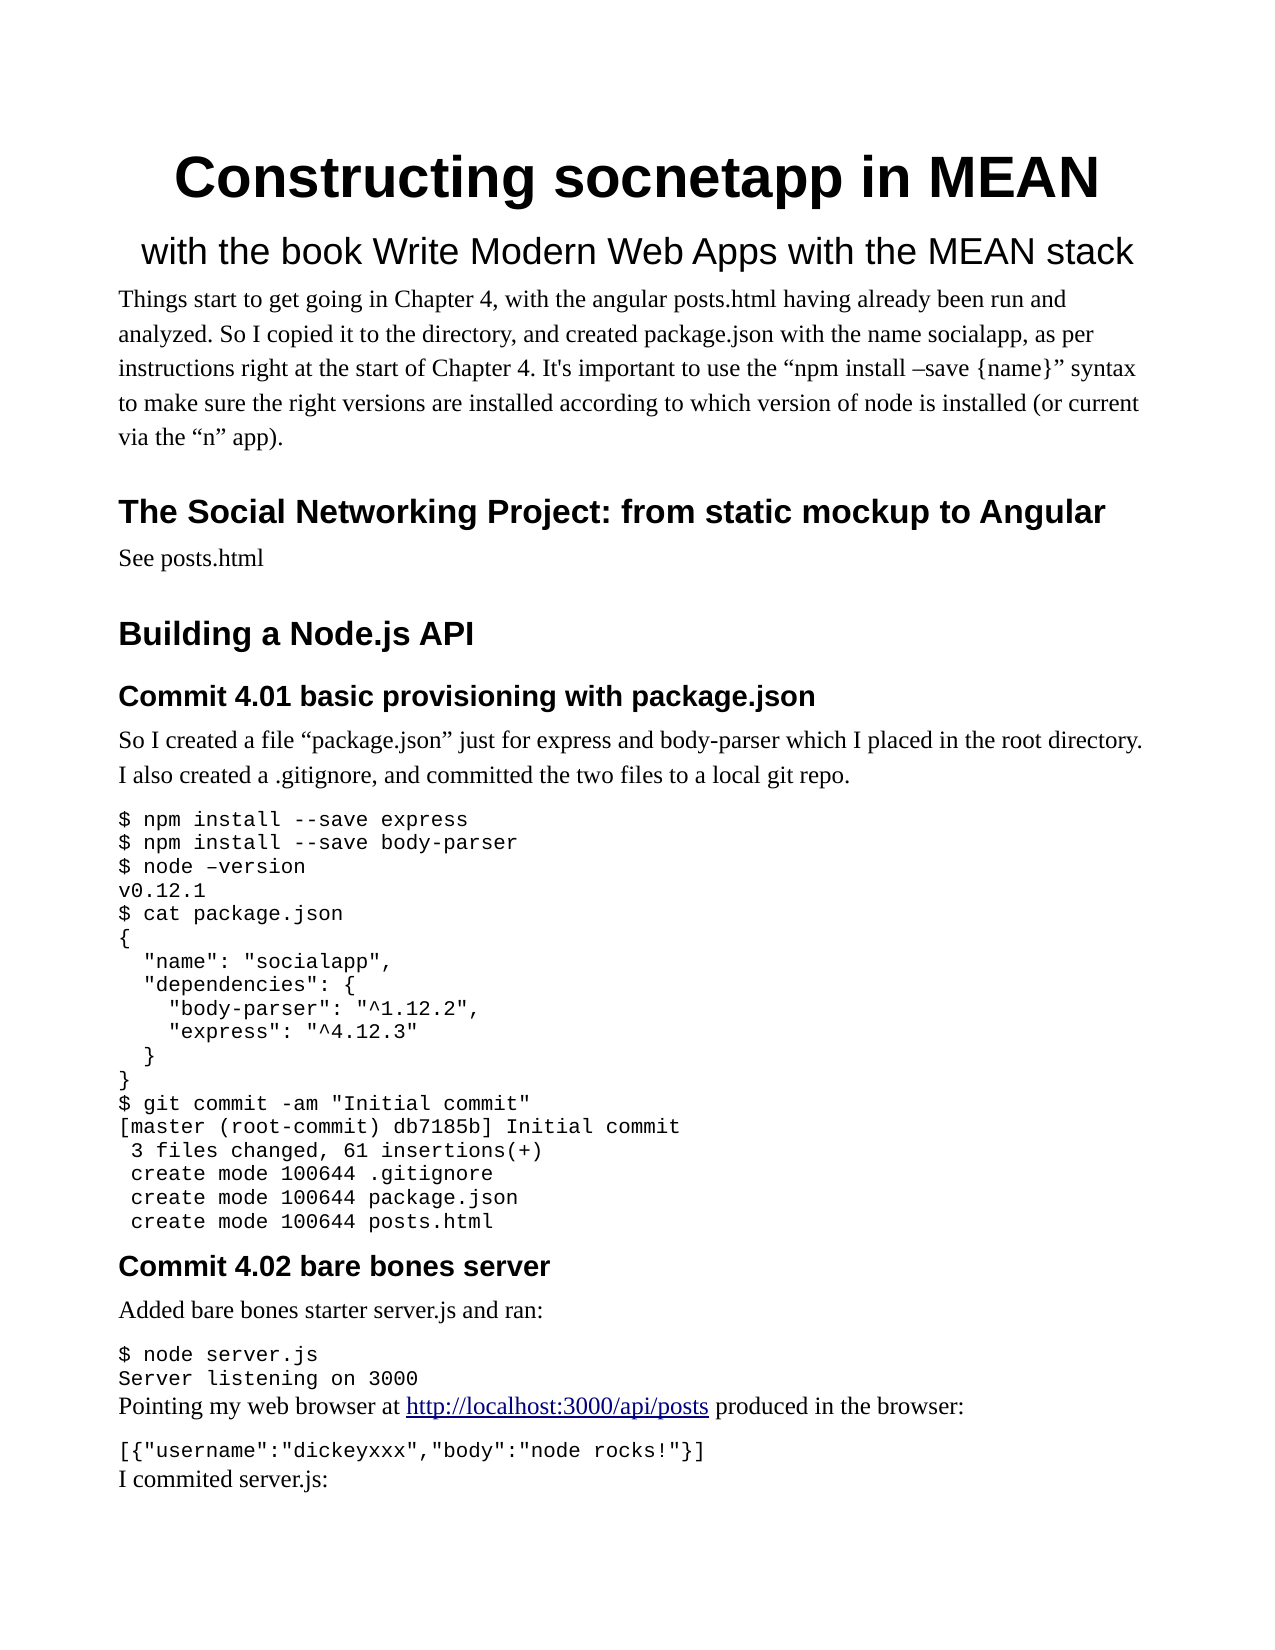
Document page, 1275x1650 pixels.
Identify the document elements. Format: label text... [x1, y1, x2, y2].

text create mode 100644 .gitignore [118, 1163, 1157, 1187]
text { [118, 927, 1157, 951]
text So I created a file “package.json” just for express and body-parser which I placed in the root directory. I also created a .gitignore, and committed the two files to a local git repo. [118, 725, 1157, 788]
subtitle The Social Networking Project: from static mockup to Angular [118, 492, 1157, 531]
text $ git commit -am "Initial commit" [118, 1092, 1157, 1116]
text $ cat package.json [118, 903, 1157, 927]
subtitle with the book Write Modern Web Apps with the MEAN stack [118, 229, 1157, 272]
text Server listening on 3000 [118, 1368, 1157, 1391]
text v0.12.1 [118, 880, 1157, 903]
text See posts.html [118, 543, 1157, 572]
text [{"username":"dickeyxxx","body":"node rocks!"}] [118, 1440, 1157, 1464]
text "express": "^4.12.3" [118, 1022, 1157, 1045]
text I commited server.js: [118, 1464, 1157, 1493]
text Added bare bones starter server.js and ran: [118, 1295, 1157, 1324]
subtitle Commit 4.02 bare bones server [118, 1249, 1157, 1282]
text } [118, 1045, 1157, 1069]
text $ node –version [118, 856, 1157, 880]
text $ node server.js [118, 1344, 1157, 1368]
text "body-parser": "^1.12.2", [118, 998, 1157, 1022]
text Pointing my web browser at http://localhost:3000/api/posts produced in the browser: [118, 1391, 1157, 1420]
text $ npm install --save body-parser [118, 832, 1157, 856]
title Constructing socnetapp in MEAN [118, 143, 1157, 210]
subtitle Building a Node.js API [118, 613, 1157, 652]
text "name": "socialapp", [118, 951, 1157, 974]
text Things start to get going in Chapter 4, with the angular posts.html having already been run and analyzed. So I copied it to the directory, and created package.json with the name socialapp, as per instructions right at the start of Chapter 4. It's important to use the “npm install –save {name}” syntax to make sure the right versions are installed according to which version of node is installed (or current via the “n” app). [118, 284, 1157, 451]
text create mode 100644 package.json [118, 1187, 1157, 1211]
text create mode 100644 posts.html [118, 1211, 1157, 1234]
text [master (root-commit) db7185b] Initial commit [118, 1116, 1157, 1140]
text $ npm install --save express [118, 809, 1157, 832]
text "dependencies": { [118, 974, 1157, 998]
text 3 files changed, 61 insertions(+) [118, 1140, 1157, 1163]
text } [118, 1069, 1157, 1092]
subtitle Commit 4.01 basic provisioning with package.json [118, 679, 1157, 713]
